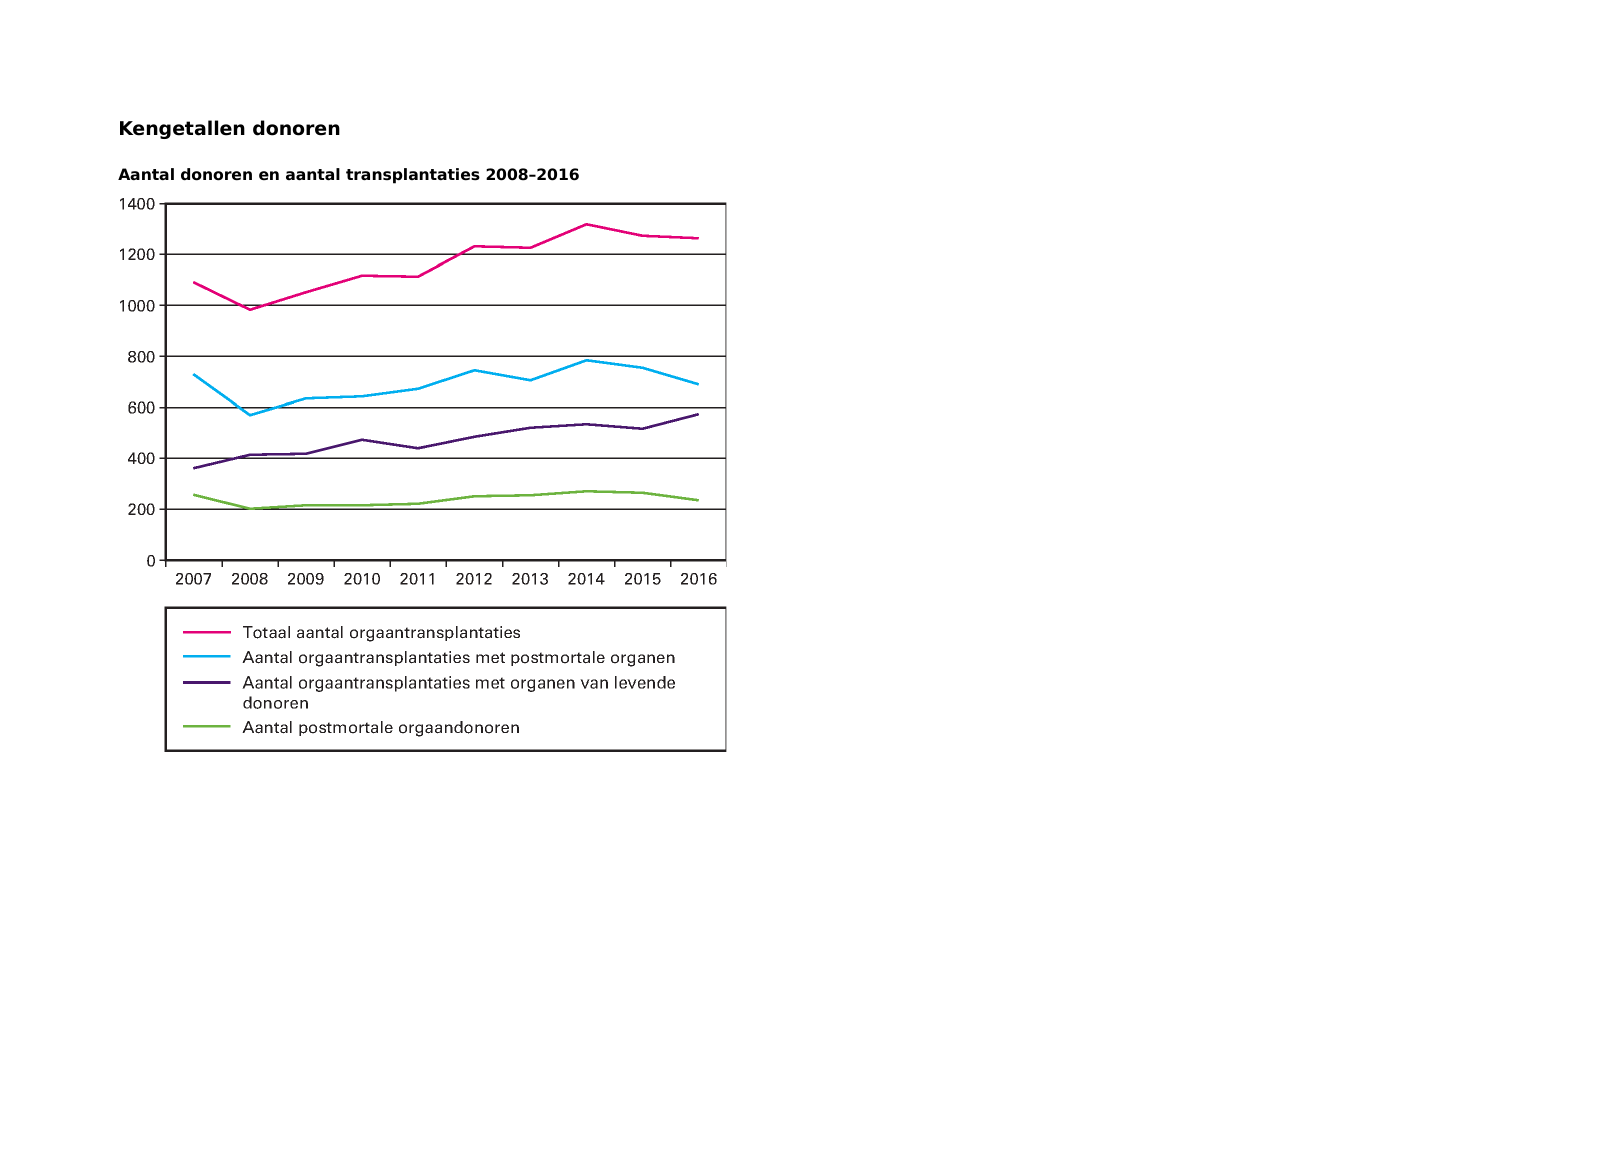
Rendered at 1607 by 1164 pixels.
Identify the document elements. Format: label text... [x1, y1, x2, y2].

subtitle Kengetallen donoren [118, 118, 1488, 140]
picture [118, 196, 727, 752]
text Aantal donoren en aantal transplantaties 2008–2016 [118, 166, 726, 184]
